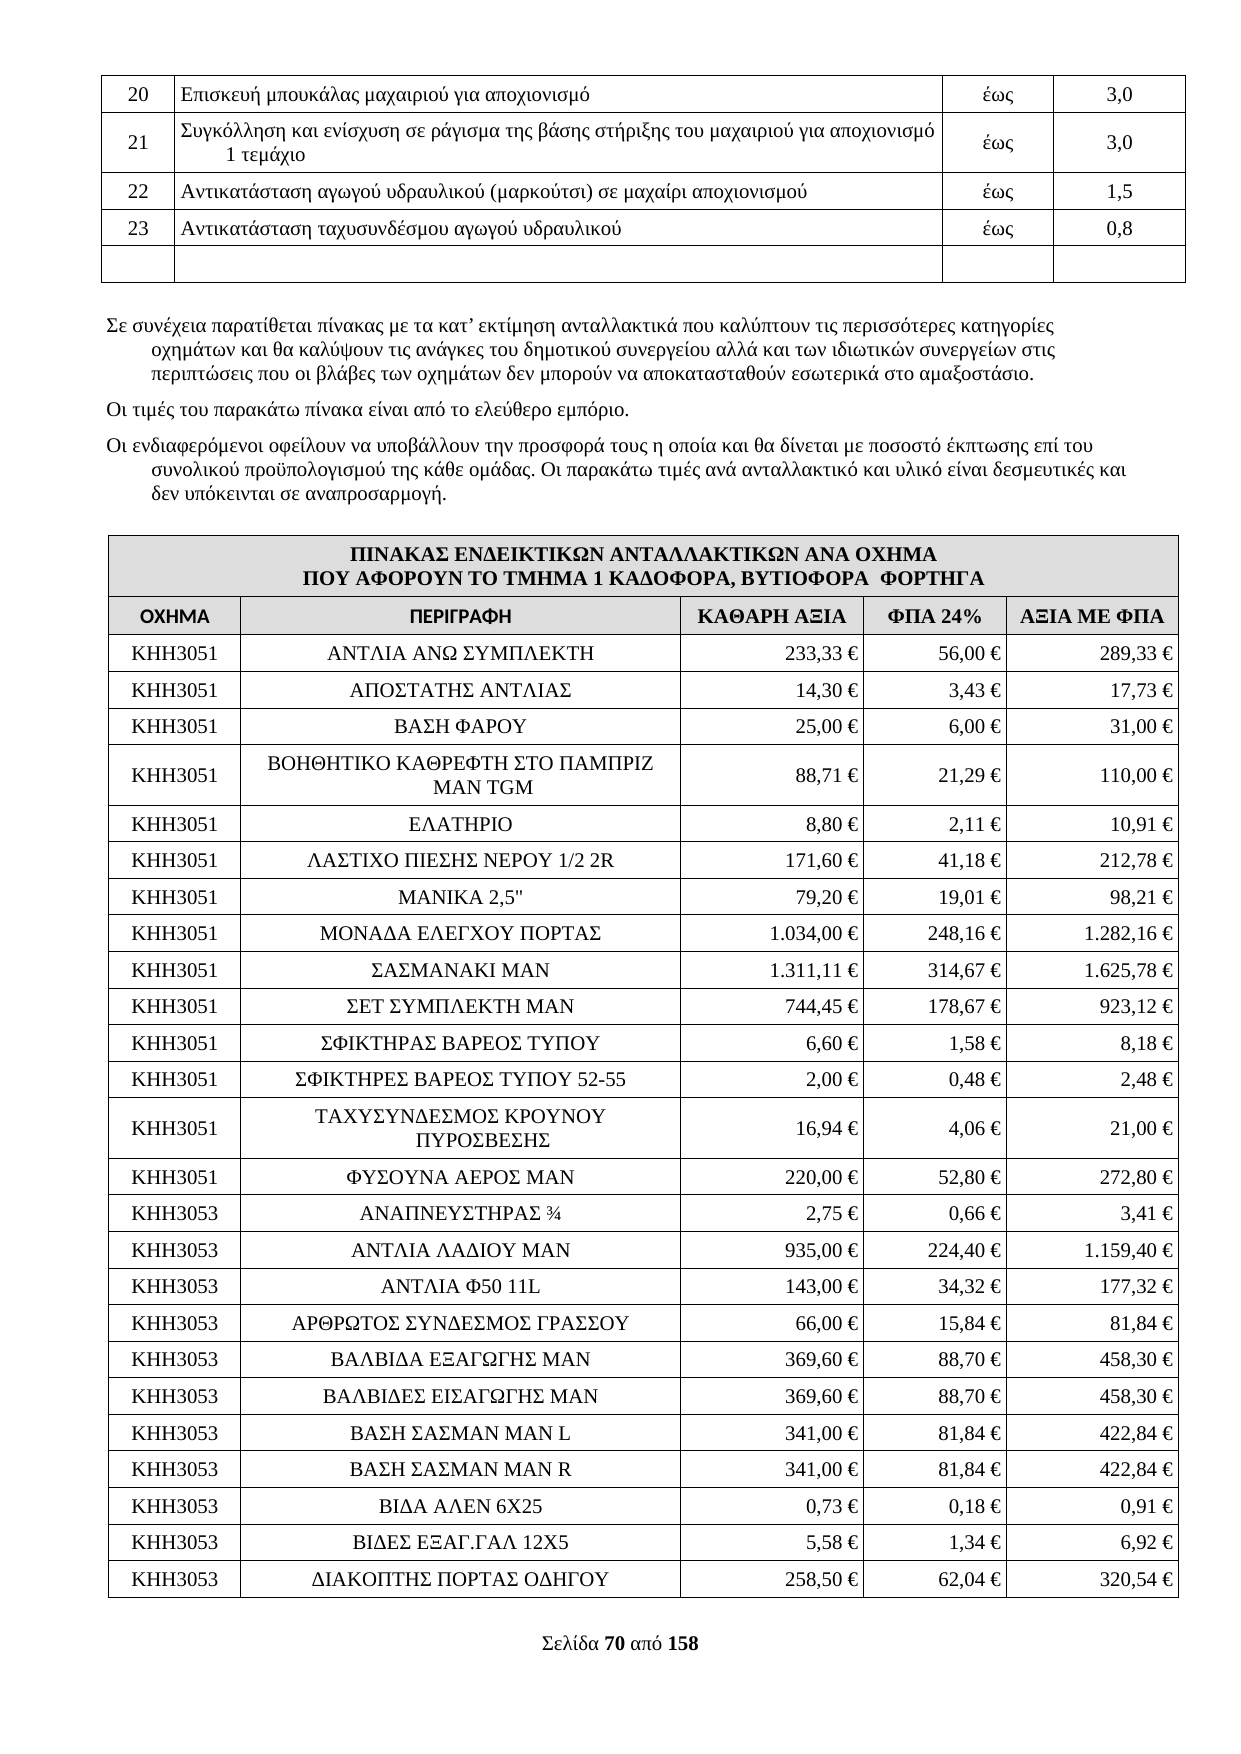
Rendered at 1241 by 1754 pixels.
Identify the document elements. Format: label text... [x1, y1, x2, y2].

table_cell 8,18 € [1007, 1025, 1178, 1061]
table_cell 458,30 € [1007, 1378, 1178, 1414]
table_cell 2,75 € [681, 1195, 863, 1231]
table_cell ΒΙΔΑ ΑΛΕΝ 6Χ25 [241, 1488, 680, 1523]
table_cell ΚΗΗ3053 [109, 1269, 240, 1304]
table_cell 81,84 € [864, 1451, 1006, 1487]
table_cell 1.625,78 € [1007, 952, 1178, 987]
table_cell 15,84 € [864, 1305, 1006, 1341]
table_cell 258,50 € [681, 1561, 863, 1597]
table_cell 0,66 € [864, 1195, 1006, 1231]
table_cell ΚΗΗ3051 [109, 1159, 240, 1194]
table_cell 3,0 [1054, 113, 1185, 172]
table_cell ΚΗΗ3051 [109, 952, 240, 987]
table_cell ΒΑΣΗ ΣΑΣΜΑΝ ΜΑΝ R [241, 1451, 680, 1487]
table_cell 1,34 € [864, 1525, 1006, 1560]
table_cell ΑΝΤΛΙΑ Φ50 11L [241, 1269, 680, 1304]
table_cell ΑΠΟΣΤΑΤΗΣ ΑΝΤΛΙΑΣ [241, 672, 680, 707]
table_cell 341,00 € [681, 1451, 863, 1487]
table_cell 22 [102, 173, 174, 209]
table_cell Αντικατάσταση αγωγού υδραυλικού (μαρκούτσι) σε μαχαίρι αποχιονισμού [175, 173, 942, 209]
table_cell 17,73 € [1007, 672, 1178, 707]
table_cell ΑΞΙΑ ΜΕ ΦΠΑ [1007, 597, 1178, 634]
table_cell 56,00 € [864, 635, 1006, 671]
table_cell 935,00 € [681, 1232, 863, 1267]
table_cell 1.311,11 € [681, 952, 863, 987]
table_cell 0,73 € [681, 1488, 863, 1523]
table_cell 1,5 [1054, 173, 1185, 209]
table_cell 422,84 € [1007, 1415, 1178, 1450]
table_cell 171,60 € [681, 842, 863, 878]
table_cell ΚΗΗ3051 [109, 1098, 240, 1158]
table_cell Επισκευή μπουκάλας μαχαιριού για αποχιονισμό [175, 76, 942, 112]
table_cell ΚΗΗ3053 [109, 1378, 240, 1414]
table_cell ΚΗΗ3053 [109, 1561, 240, 1597]
table_cell ΠΕΡΙΓΡΑΦΗ [241, 597, 680, 634]
table_cell ΣΦΙΚΤΗΡΑΣ ΒΑΡΕΟΣ ΤΥΠΟΥ [241, 1025, 680, 1061]
table_cell 21,29 € [864, 745, 1006, 805]
table_cell 31,00 € [1007, 709, 1178, 744]
table_cell ΒΑΛΒΙΔΕΣ ΕΙΣΑΓΩΓΗΣ MAN [241, 1378, 680, 1414]
list Σε συνέχεια παρατίθεται πίνακας με τα κατ’ εκτίμηση ανταλλακτικά που καλύπτουν τις περισσότερες κατηγορίες οχημάτων και θα καλύψουν τις ανάγκες του δημοτικού συνεργείου αλλά και των ιδιωτικών συνεργείων στις περιπτώσεις που οι βλάβες των οχημάτων δεν μπορούν να αποκατασταθούν εσωτερικά στο αμαξοστάσιο. [106, 313, 1134, 385]
table_cell 458,30 € [1007, 1342, 1178, 1377]
table_cell ΚΗΗ3053 [109, 1415, 240, 1450]
table_cell 744,45 € [681, 989, 863, 1024]
list Οι τιμές του παρακάτω πίνακα είναι από το ελεύθερο εμπόριο. [106, 397, 1134, 421]
table_cell 20 [102, 76, 174, 112]
table_cell ΚΗΗ3053 [109, 1488, 240, 1523]
table_cell ΚΗΗ3051 [109, 672, 240, 707]
table_cell 2,00 € [681, 1062, 863, 1097]
table_cell 314,67 € [864, 952, 1006, 987]
table_cell 19,01 € [864, 879, 1006, 914]
table_cell ΑΝΤΛΙΑ ΑΝΩ ΣΥΜΠΛΕΚΤΗ [241, 635, 680, 671]
table_cell ΚΗΗ3051 [109, 745, 240, 805]
table_cell ΑΡΘΡΩΤΟΣ ΣΥΝΔΕΣΜΟΣ ΓΡΑΣΣΟΥ [241, 1305, 680, 1341]
table_cell ΦΠΑ 24% [864, 597, 1006, 634]
table_cell ΚΗΗ3051 [109, 915, 240, 951]
table_cell ΚΗΗ3051 [109, 635, 240, 671]
table_cell 6,60 € [681, 1025, 863, 1061]
table_cell ΜΟΝΑΔΑ ΕΛΕΓΧΟΥ ΠΟΡΤΑΣ [241, 915, 680, 951]
table_cell ΒΙΔΕΣ ΕΞΑΓ.ΓΑΛ 12Χ5 [241, 1525, 680, 1560]
table_cell 369,60 € [681, 1378, 863, 1414]
table_cell 88,70 € [864, 1342, 1006, 1377]
table_cell ΚΗΗ3051 [109, 709, 240, 744]
table_cell ΔΙΑΚΟΠΤΗΣ ΠΟΡΤΑΣ ΟΔΗΓΟΥ [241, 1561, 680, 1597]
table_cell 1.034,00 € [681, 915, 863, 951]
table_cell 422,84 € [1007, 1451, 1178, 1487]
table_cell 66,00 € [681, 1305, 863, 1341]
table_cell 0,18 € [864, 1488, 1006, 1523]
table_cell 1,58 € [864, 1025, 1006, 1061]
table_cell ΚΑΘΑΡΗ ΑΞΙΑ [681, 597, 863, 634]
table_cell [102, 246, 174, 282]
table_cell 52,80 € [864, 1159, 1006, 1194]
table_cell 81,84 € [864, 1415, 1006, 1450]
table_cell ΚΗΗ3051 [109, 1062, 240, 1097]
table_cell 2,11 € [864, 806, 1006, 841]
table_cell 41,18 € [864, 842, 1006, 878]
list Οι ενδιαφερόμενοι οφείλουν να υποβάλλουν την προσφορά τους η οποία και θα δίνεται με ποσοστό έκπτωσης επί του συνολικού προϋπολογισμού της κάθε ομάδας. Οι παρακάτω τιμές ανά ανταλλακτικό και υλικό είναι δεσμευτικές και δεν υπόκεινται σε αναπροσαρμογή. [106, 433, 1134, 505]
table_cell Συγκόλληση και ενίσχυση σε ράγισμα της βάσης στήριξης του μαχαιριού για αποχιονισμό 1 τεμάχιο [175, 113, 942, 172]
table_cell 8,80 € [681, 806, 863, 841]
table_cell 81,84 € [1007, 1305, 1178, 1341]
table_cell ΣΑΣΜΑΝΑΚΙ MAN [241, 952, 680, 987]
table_cell ΚΗΗ3053 [109, 1342, 240, 1377]
table_cell ΛΑΣΤΙΧΟ ΠΙΕΣΗΣ ΝΕΡΟΥ 1/2 2R [241, 842, 680, 878]
table_cell 289,33 € [1007, 635, 1178, 671]
table_cell ΑΝΑΠΝΕΥΣΤΗΡΑΣ ¾ [241, 1195, 680, 1231]
table_cell ΦΥΣΟΥΝΑ ΑΕΡΟΣ MAN [241, 1159, 680, 1194]
table_cell 21 [102, 113, 174, 172]
table_cell έως [943, 76, 1053, 112]
table_cell 34,32 € [864, 1269, 1006, 1304]
table_cell 1.282,16 € [1007, 915, 1178, 951]
table_cell 4,06 € [864, 1098, 1006, 1158]
table_cell ΚΗΗ3053 [109, 1305, 240, 1341]
table_cell 143,00 € [681, 1269, 863, 1304]
table_cell 6,92 € [1007, 1525, 1178, 1560]
table_cell 233,33 € [681, 635, 863, 671]
table_cell 0,91 € [1007, 1488, 1178, 1523]
table_cell ΚΗΗ3051 [109, 842, 240, 878]
table_cell 178,67 € [864, 989, 1006, 1024]
table_cell 79,20 € [681, 879, 863, 914]
table_cell ΒΑΣΗ ΣΑΣΜΑΝ ΜΑΝ L [241, 1415, 680, 1450]
table_cell 88,71 € [681, 745, 863, 805]
table_cell 3,0 [1054, 76, 1185, 112]
table_cell 369,60 € [681, 1342, 863, 1377]
table_cell 923,12 € [1007, 989, 1178, 1024]
table_cell ΕΛΑΤΗΡΙΟ [241, 806, 680, 841]
table_cell 320,54 € [1007, 1561, 1178, 1597]
table_cell 220,00 € [681, 1159, 863, 1194]
table_cell ΚΗΗ3051 [109, 806, 240, 841]
table_cell 21,00 € [1007, 1098, 1178, 1158]
table_cell ΚΗΗ3053 [109, 1232, 240, 1267]
table_cell 98,21 € [1007, 879, 1178, 914]
table_cell ΒΟΗΘΗΤΙΚΟ ΚΑΘΡΕΦΤΗ ΣΤΟ ΠΑΜΠΡΙΖ MAN TGM [241, 745, 680, 805]
table_cell 341,00 € [681, 1415, 863, 1450]
table_header ΠΙΝΑΚΑΣ ΕΝΔΕΙΚΤΙΚΩΝ ΑΝΤΑΛΛΑΚΤΙΚΩΝ ΑΝΑ ΟΧΗΜΑ ΠΟΥ ΑΦΟΡΟΥΝ ΤΟ ΤΜΗΜΑ 1 ΚΑΔΟΦΟΡΑ, ΒΥΤΙΟΦΟΡΑ ΦΟΡΤΗΓΑ [109, 536, 1178, 596]
table_cell ΚΗΗ3053 [109, 1451, 240, 1487]
table_cell 2,48 € [1007, 1062, 1178, 1097]
table_cell 248,16 € [864, 915, 1006, 951]
table_cell 0,48 € [864, 1062, 1006, 1097]
table_cell 3,43 € [864, 672, 1006, 707]
table_cell 272,80 € [1007, 1159, 1178, 1194]
table_cell έως [943, 113, 1053, 172]
table_cell ΚΗΗ3051 [109, 879, 240, 914]
table_cell 177,32 € [1007, 1269, 1178, 1304]
table_cell 1.159,40 € [1007, 1232, 1178, 1267]
table_cell Αντικατάσταση ταχυσυνδέσμου αγωγού υδραυλικού [175, 210, 942, 245]
table_cell ΚΗΗ3053 [109, 1525, 240, 1560]
table_cell ΜΑΝΙΚΑ 2,5" [241, 879, 680, 914]
table_cell 88,70 € [864, 1378, 1006, 1414]
table_cell 62,04 € [864, 1561, 1006, 1597]
table_cell 25,00 € [681, 709, 863, 744]
table_cell [1054, 246, 1185, 282]
table_cell 6,00 € [864, 709, 1006, 744]
table_cell έως [943, 210, 1053, 245]
table_cell έως [943, 173, 1053, 209]
table_cell 0,8 [1054, 210, 1185, 245]
table_cell 212,78 € [1007, 842, 1178, 878]
table_cell [943, 246, 1053, 282]
table_cell 14,30 € [681, 672, 863, 707]
table_cell 23 [102, 210, 174, 245]
table_cell ΣΕΤ ΣΥΜΠΛΕΚΤΗ MAN [241, 989, 680, 1024]
table_cell 16,94 € [681, 1098, 863, 1158]
table_cell 224,40 € [864, 1232, 1006, 1267]
table_cell 10,91 € [1007, 806, 1178, 841]
table_cell ΤΑΧΥΣΥΝΔΕΣΜΟΣ ΚΡΟΥΝΟΥ ΠΥΡΟΣΒΕΣΗΣ [241, 1098, 680, 1158]
table_cell ΣΦΙΚΤΗΡΕΣ ΒΑΡΕΟΣ ΤΥΠΟΥ 52-55 [241, 1062, 680, 1097]
table_cell ΚΗΗ3051 [109, 1025, 240, 1061]
table_cell ΚΗΗ3051 [109, 989, 240, 1024]
table_cell ΒΑΣΗ ΦΑΡΟΥ [241, 709, 680, 744]
table_cell ΟΧΗΜΑ [109, 597, 240, 634]
table_cell 110,00 € [1007, 745, 1178, 805]
table_cell ΚΗΗ3053 [109, 1195, 240, 1231]
table_cell 3,41 € [1007, 1195, 1178, 1231]
table_cell 5,58 € [681, 1525, 863, 1560]
table_cell ΒΑΛΒΙΔΑ ΕΞΑΓΩΓΗΣ MAN [241, 1342, 680, 1377]
table_cell ΑΝΤΛΙΑ ΛΑΔΙΟΥ MAN [241, 1232, 680, 1267]
table_cell [175, 246, 942, 282]
